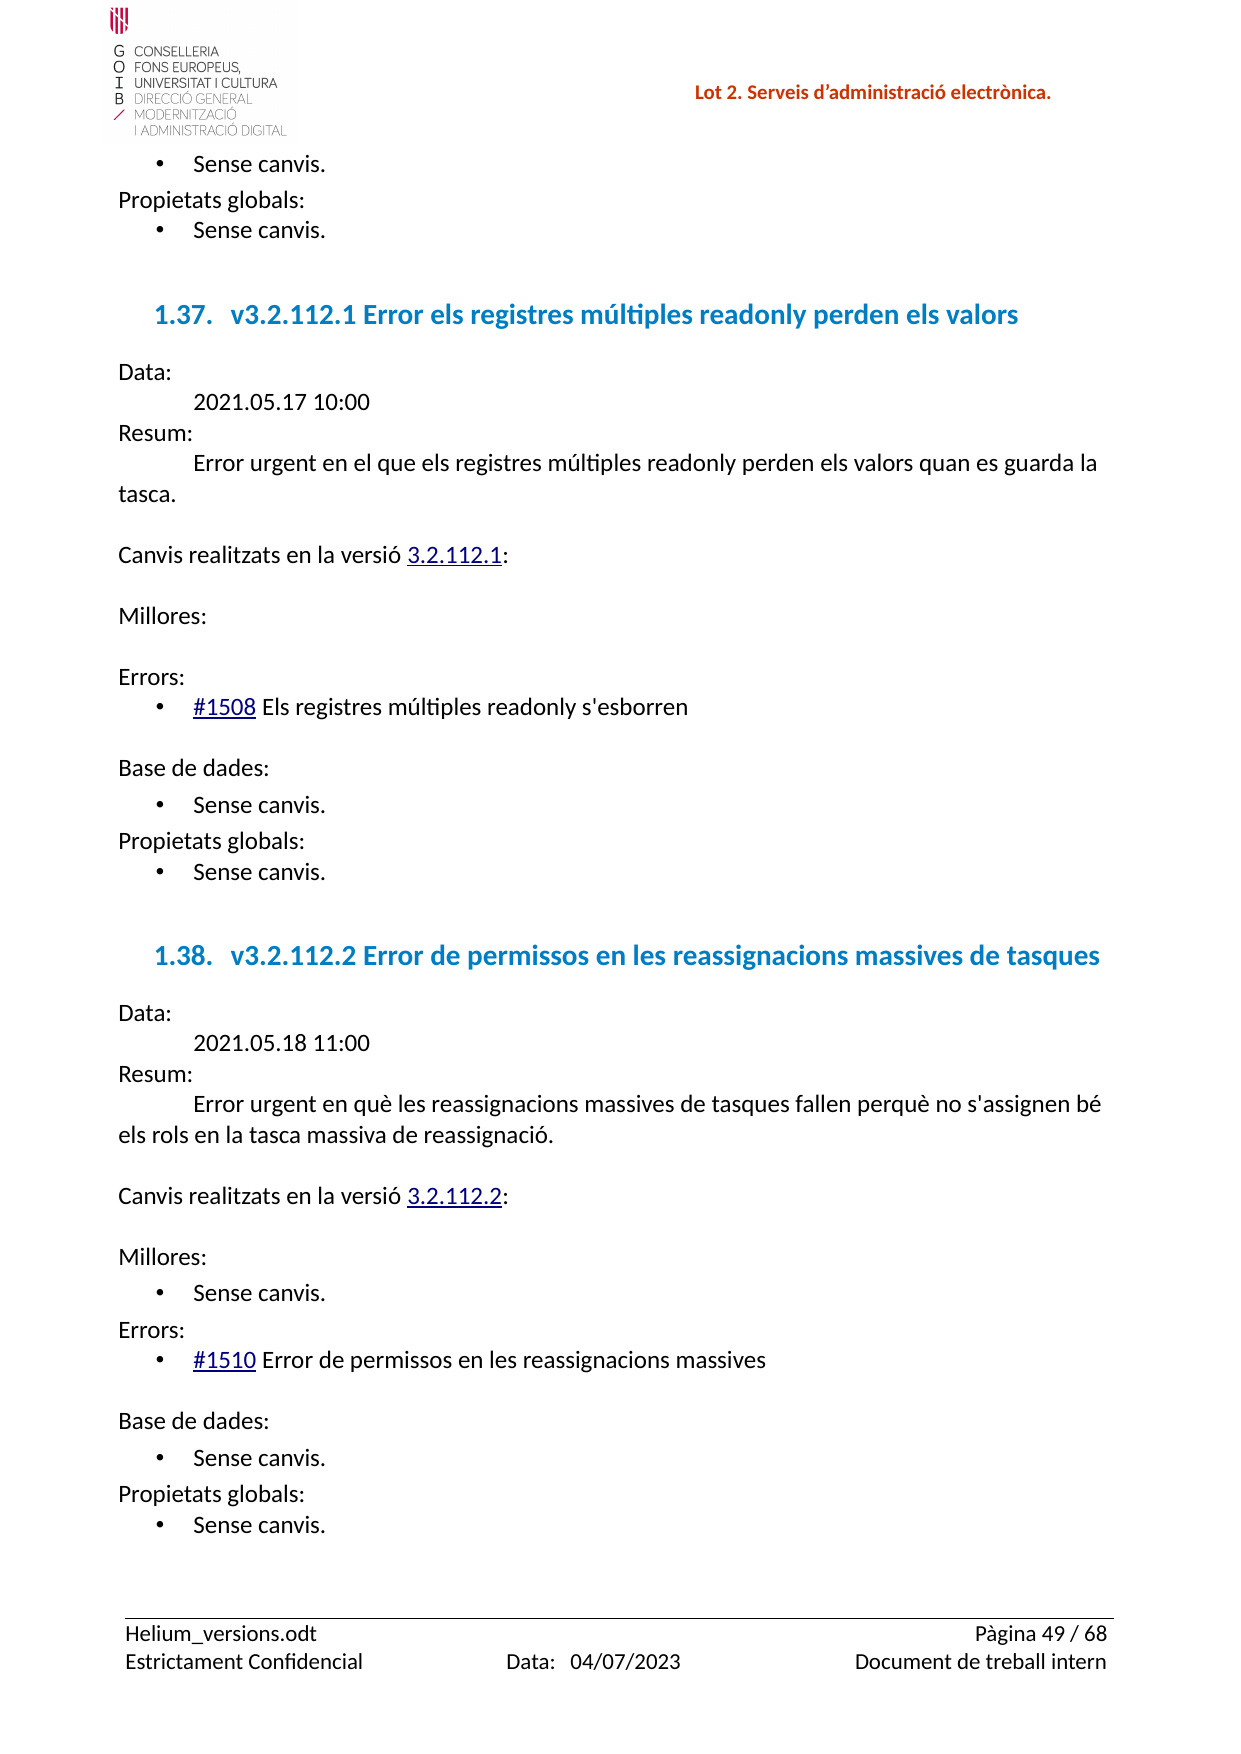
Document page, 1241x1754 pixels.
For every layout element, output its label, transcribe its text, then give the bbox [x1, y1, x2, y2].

list Sense canvis. [156, 1509, 1122, 1539]
text Canvis realitzats en la versió 3.2.112.1: [118, 539, 1122, 569]
text Propietats globals: [118, 825, 1122, 856]
text 2021.05.18 11:00 [118, 1027, 1122, 1058]
picture [100, 0, 297, 144]
text Propietats globals: [118, 1478, 1122, 1509]
text Millores: [118, 600, 1122, 630]
list Sense canvis. [156, 789, 1122, 819]
text Millores: [118, 1241, 1122, 1271]
text Canvis realitzats en la versió 3.2.112.2: [118, 1180, 1122, 1210]
text Base de dades: [118, 752, 1122, 783]
list Sense canvis. [156, 856, 1122, 886]
text Errors: [118, 1314, 1122, 1344]
list #1510 Error de permissos en les reassignacions massives [156, 1344, 1122, 1375]
list Sense canvis. [156, 1442, 1122, 1472]
text Error urgent en el que els registres múltiples readonly perden els valors quan es guarda la tasca. [118, 447, 1122, 508]
text Data: [118, 997, 1122, 1027]
text 2021.05.17 10:00 [118, 386, 1122, 417]
text Propietats globals: [118, 184, 1122, 215]
text Error urgent en què les reassignacions massives de tasques fallen perquè no s'assignen bé els rols en la tasca massiva de reassignació. [118, 1088, 1122, 1149]
list Sense canvis. [156, 215, 1122, 245]
text Resum: [118, 1058, 1122, 1088]
text Errors: [118, 661, 1122, 691]
list Sense canvis. [156, 148, 1122, 178]
text Base de dades: [118, 1405, 1122, 1436]
subtitle v3.2.112.2 Error de permissos en les reassignacions massives de tasques [153, 937, 1122, 973]
subtitle v3.2.112.1 Error els registres múltiples readonly perden els valors [153, 296, 1122, 332]
list #1508 Els registres múltiples readonly s'esborren [156, 691, 1122, 722]
text Data: [118, 356, 1122, 386]
list Sense canvis. [156, 1277, 1122, 1308]
text Resum: [118, 417, 1122, 447]
